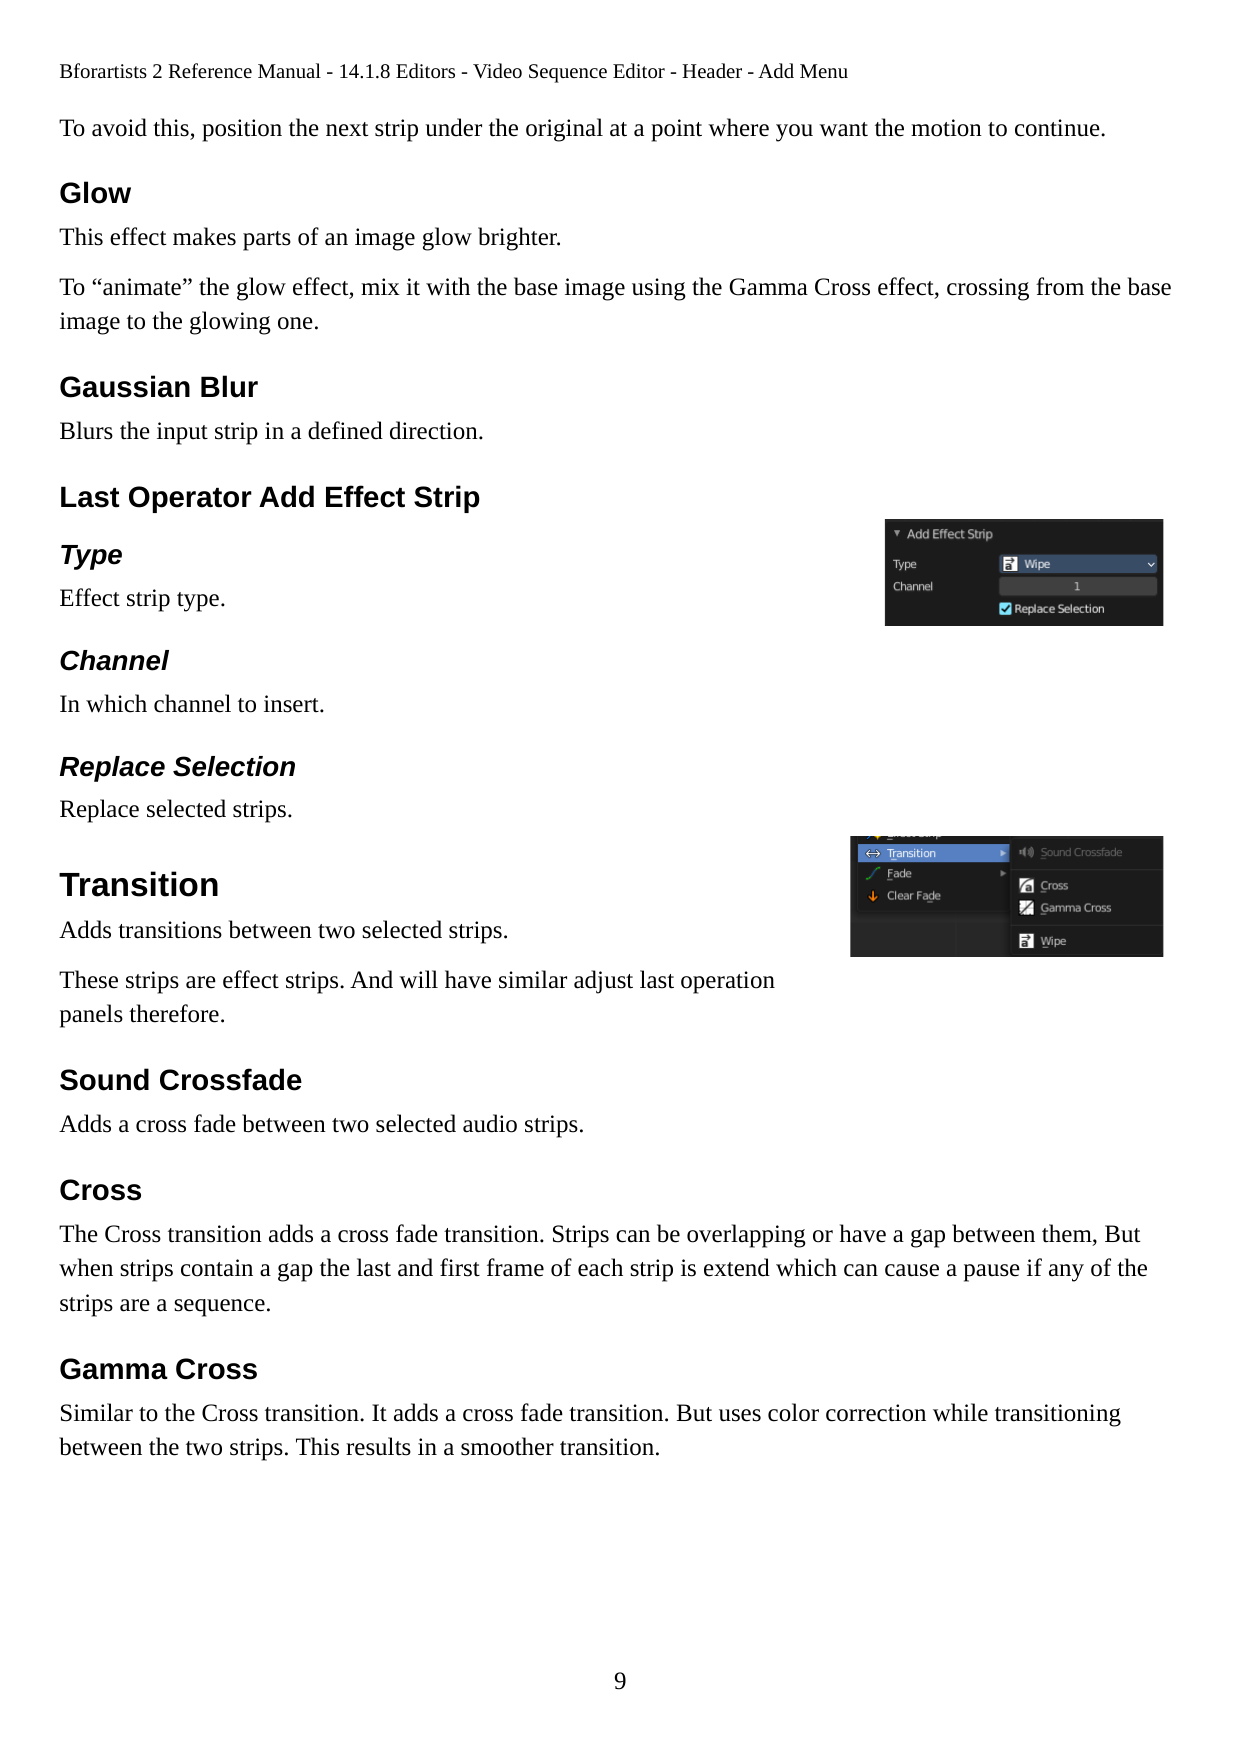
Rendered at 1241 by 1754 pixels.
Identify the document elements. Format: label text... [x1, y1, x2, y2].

subtitle Type [59, 538, 884, 570]
subtitle Last Operator Add Effect Strip [59, 479, 1181, 513]
subtitle Gaussian Blur [59, 370, 1181, 403]
text Adds transitions between two selected strips. [59, 916, 850, 944]
text Adds a cross fade between two selected audio strips. [59, 1109, 1181, 1138]
text To avoid this, position the next strip under the original at a point where you want the motion to continue. [59, 113, 1181, 141]
text [1164, 583, 1181, 611]
text The Cross transition adds a cross fade transition. Strips can be overlapping or have a gap between them, But when strips contain a gap the last and first frame of each strip is extend which can cause a pause if any of the strips are a sequence. [59, 1219, 1181, 1317]
subtitle Cross [59, 1173, 1181, 1206]
text In which channel to insert. [59, 689, 1181, 717]
subtitle Glow [59, 176, 1181, 210]
subtitle Channel [59, 644, 1181, 676]
text Blurs the input strip in a defined direction. [59, 416, 1181, 445]
text This effect makes parts of an image glow brighter. [59, 222, 1181, 251]
text These strips are effect strips. And will have similar adjust last operation panels therefore. [59, 965, 1181, 1028]
subtitle Sound Crossfade [59, 1063, 1181, 1097]
subtitle [1164, 538, 1181, 570]
subtitle Gamma Cross [59, 1352, 1181, 1385]
subtitle [1164, 864, 1181, 903]
text Effect strip type. [59, 583, 884, 611]
subtitle Replace Selection [59, 750, 1181, 782]
text Similar to the Cross transition. It adds a cross fade transition. But uses color correction while transitioning between the two strips. This results in a smoother transition. [59, 1398, 1181, 1461]
subtitle Transition [59, 864, 850, 903]
text To “animate” the glow effect, mix it with the base image using the Gamma Cross effect, crossing from the base image to the glowing one. [59, 272, 1181, 335]
picture [850, 836, 1164, 957]
picture [884, 519, 1164, 626]
text Replace selected strips. [59, 794, 1181, 823]
